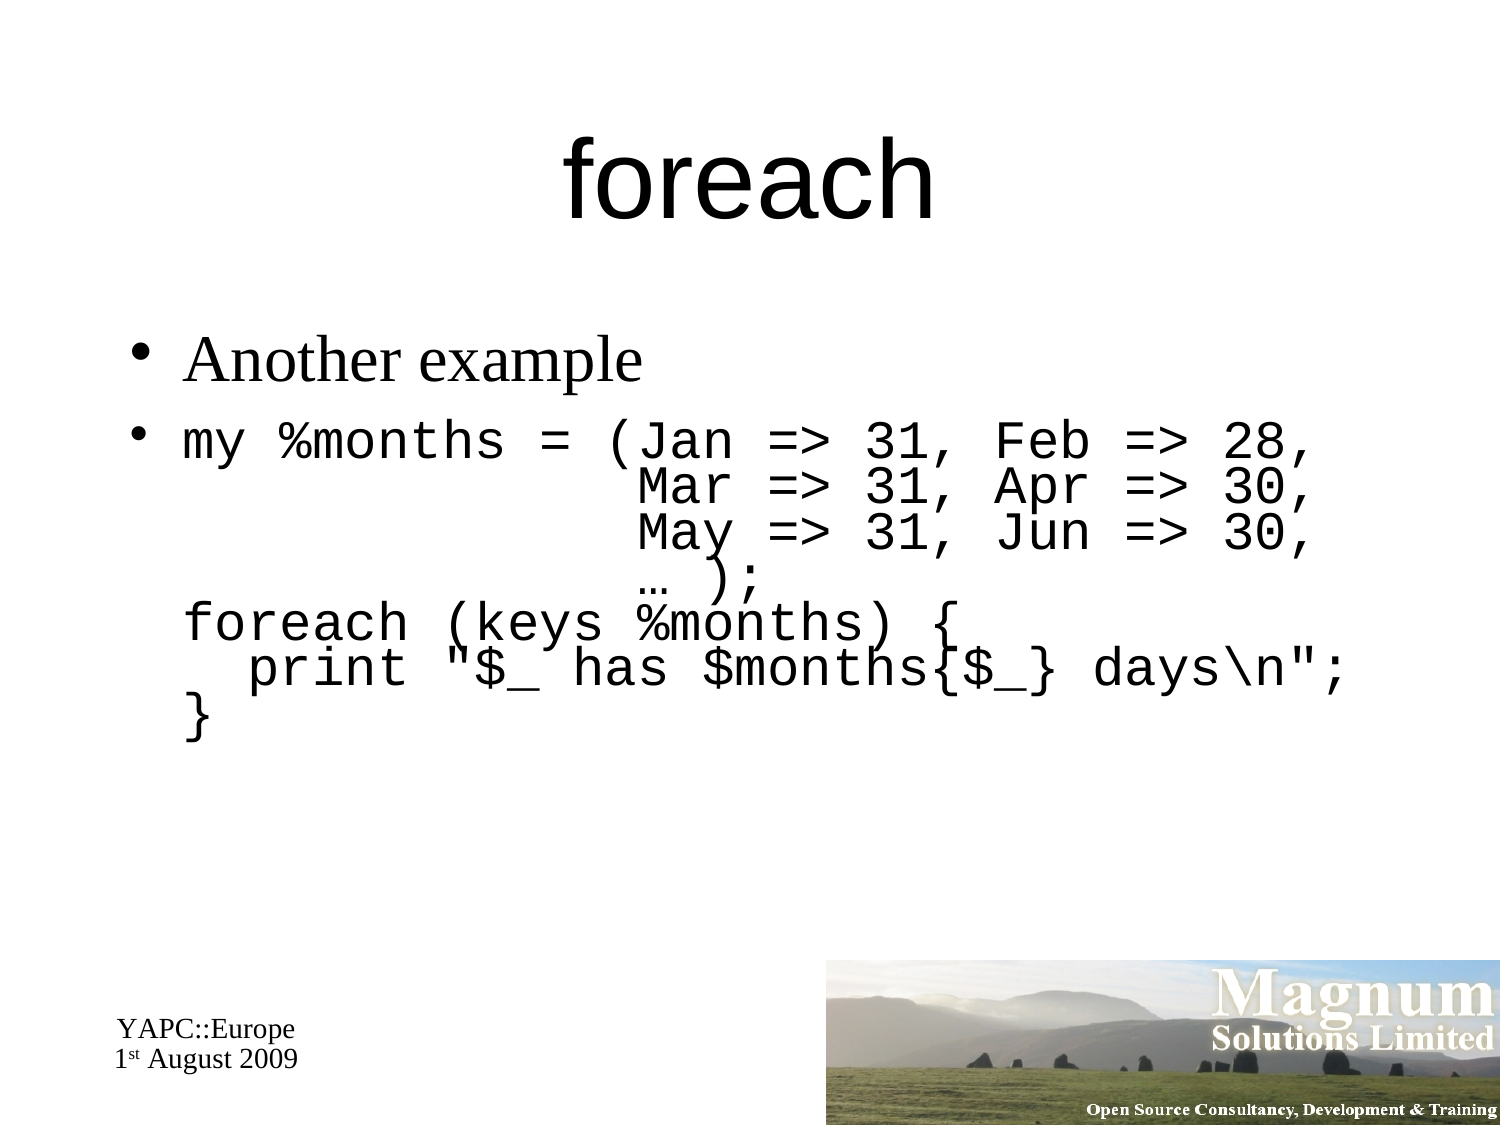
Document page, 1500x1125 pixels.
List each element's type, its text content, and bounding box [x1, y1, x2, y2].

list Another example my %months = (Jan => 31, Feb => 28, Mar => 31, Apr => 30, May => 31, Jun => 30, … ); foreach (keys %months) { print "$_ has $months{$_} days\n"; } [112, 337, 1388, 760]
title foreach [112, 62, 1388, 250]
picture [826, 960, 1500, 1125]
